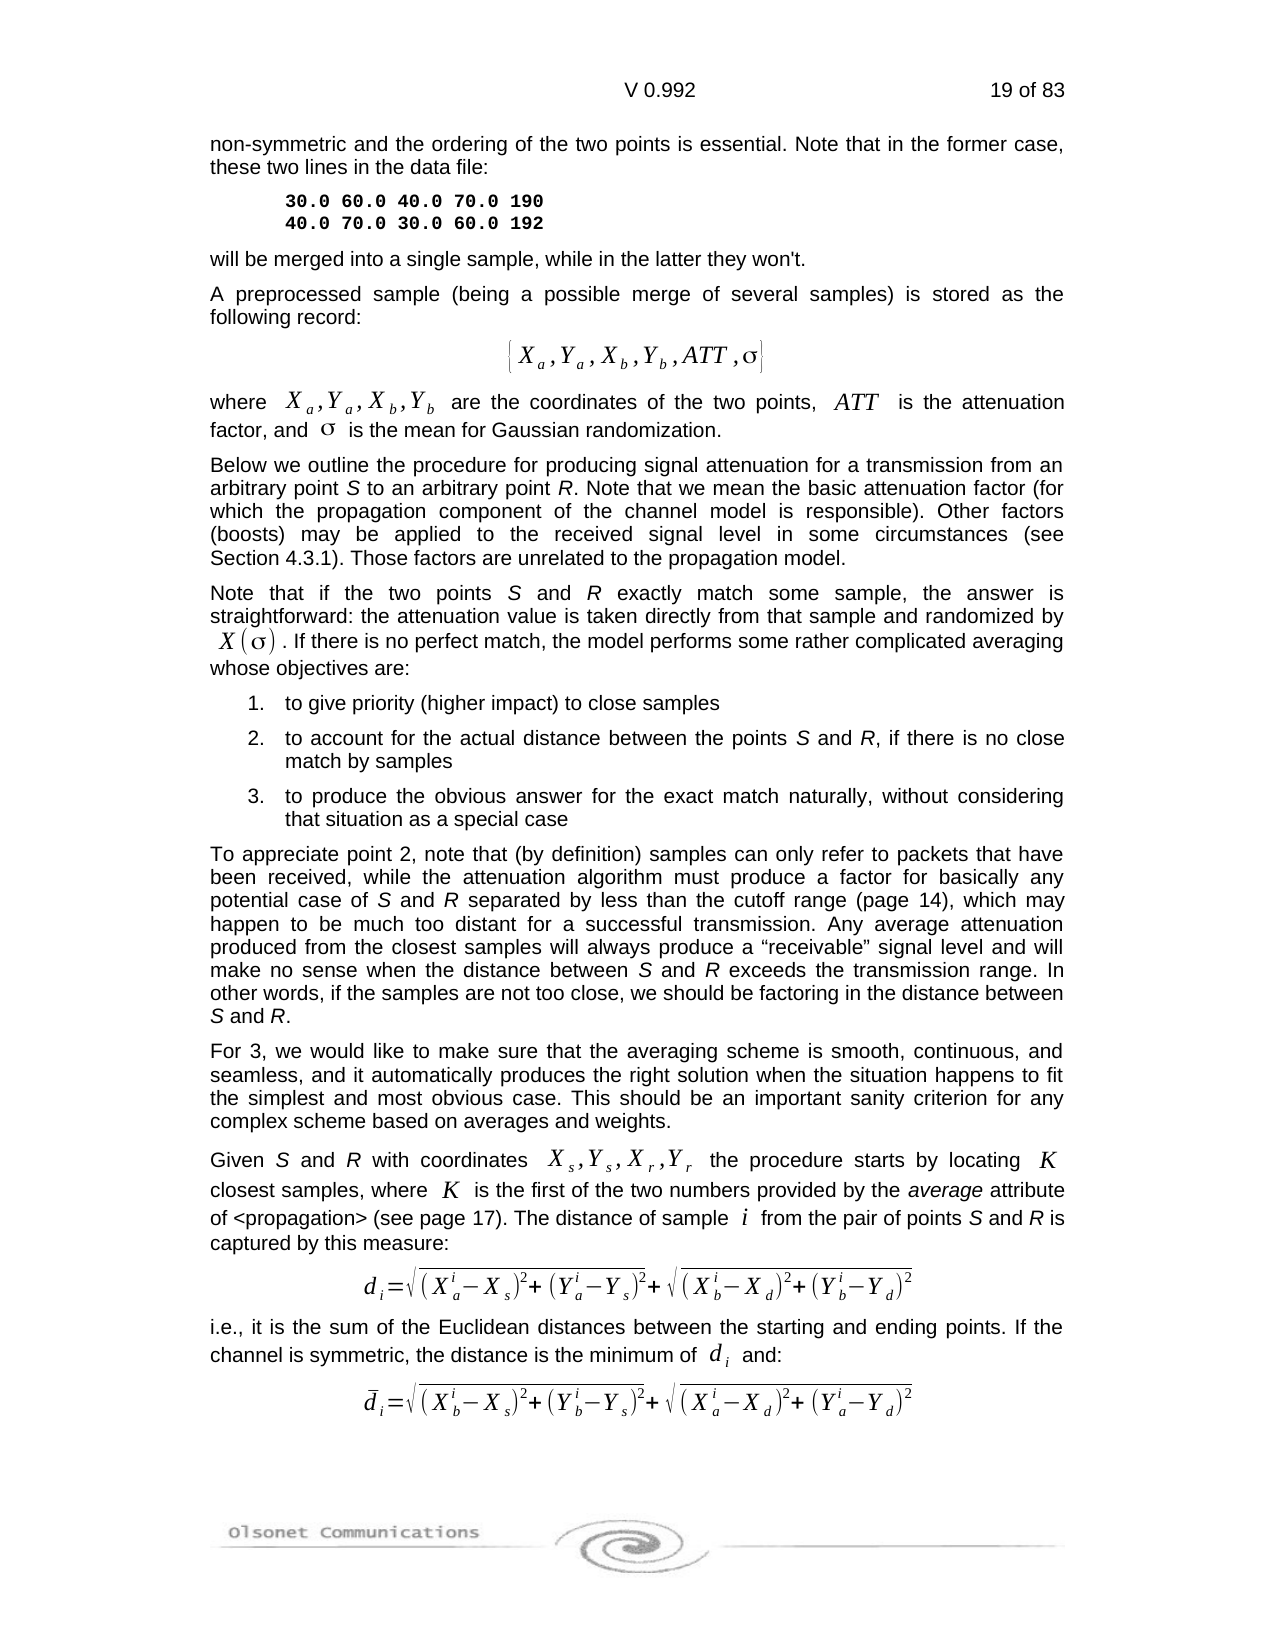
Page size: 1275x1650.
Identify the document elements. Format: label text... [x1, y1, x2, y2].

list to give priority (higher impact) to close samples [247, 691, 1065, 714]
text 30.0 60.0 40.0 70.0 190 [210, 190, 1065, 214]
text For 3, we would like to make sure that the averaging scheme is smooth, continuous, and seamless, and it automatically produces the right solution when the situation happens to fit the simplest and most obvious case. This should be an important sanity criterion for any complex scheme based on averages and weights. [210, 1040, 1065, 1133]
text where are the coordinates of the two points, is the attenuation factor, and is the mean for Gaussian randomization. [210, 387, 1065, 441]
text A preprocessed sample (being a possible merge of several samples) is stored as the following record: [210, 282, 1065, 328]
list to produce the obvious answer for the exact match naturally, without considering that situation as a special case [247, 784, 1065, 831]
text i.e., it is the sum of the Euclidean distances between the starting and ending points. If the channel is symmetric, the distance is the minimum of and: [210, 1316, 1065, 1371]
list to account for the actual distance between the points S and R, if there is no close match by samples [247, 726, 1065, 772]
picture [210, 1504, 1065, 1596]
text Note that if the two points S and R exactly match some sample, the answer is straightforward: the attenuation value is taken directly from that sample and randomized by . If there is no perfect match, the model performs some rather complicated averaging whose objectives are: [210, 581, 1065, 679]
text non-symmetric and the ordering of the two points is essential. Note that in the former case, these two lines in the data file: [210, 132, 1065, 179]
text Given S and R with coordinates the procedure starts by locating closest samples, where is the first of the two numbers provided by the average attribute of <propagation> (see page 17). The distance of sample from the pair of points S and R is captured by this measure: [210, 1145, 1065, 1255]
text Below we outline the procedure for producing signal attenuation for a transmission from an arbitrary point S to an arbitrary point R. Note that we mean the basic attenuation factor (for which the propagation component of the channel model is responsible). Other factors (boosts) may be applied to the received signal level in some circumstances (see Section 4.3.1). Those factors are unrelated to the propagation model. [210, 453, 1065, 569]
text To appreciate point 2, note that (by definition) samples can only refer to packets that have been received, while the attenuation algorithm must produce a factor for basically any potential case of S and R separated by less than the cutoff range (page 14), which may happen to be much too distant for a successful transmission. Any average attenuation produced from the closest samples will always produce a “receivable” signal level and will make no sense when the distance between S and R exceeds the transmission range. In other words, if the samples are not too close, we should be factoring in the distance between S and R. [210, 842, 1065, 1028]
text 40.0 70.0 30.0 60.0 192 [210, 214, 1065, 235]
text will be merged into a single sample, while in the latter they won't. [210, 247, 1065, 270]
